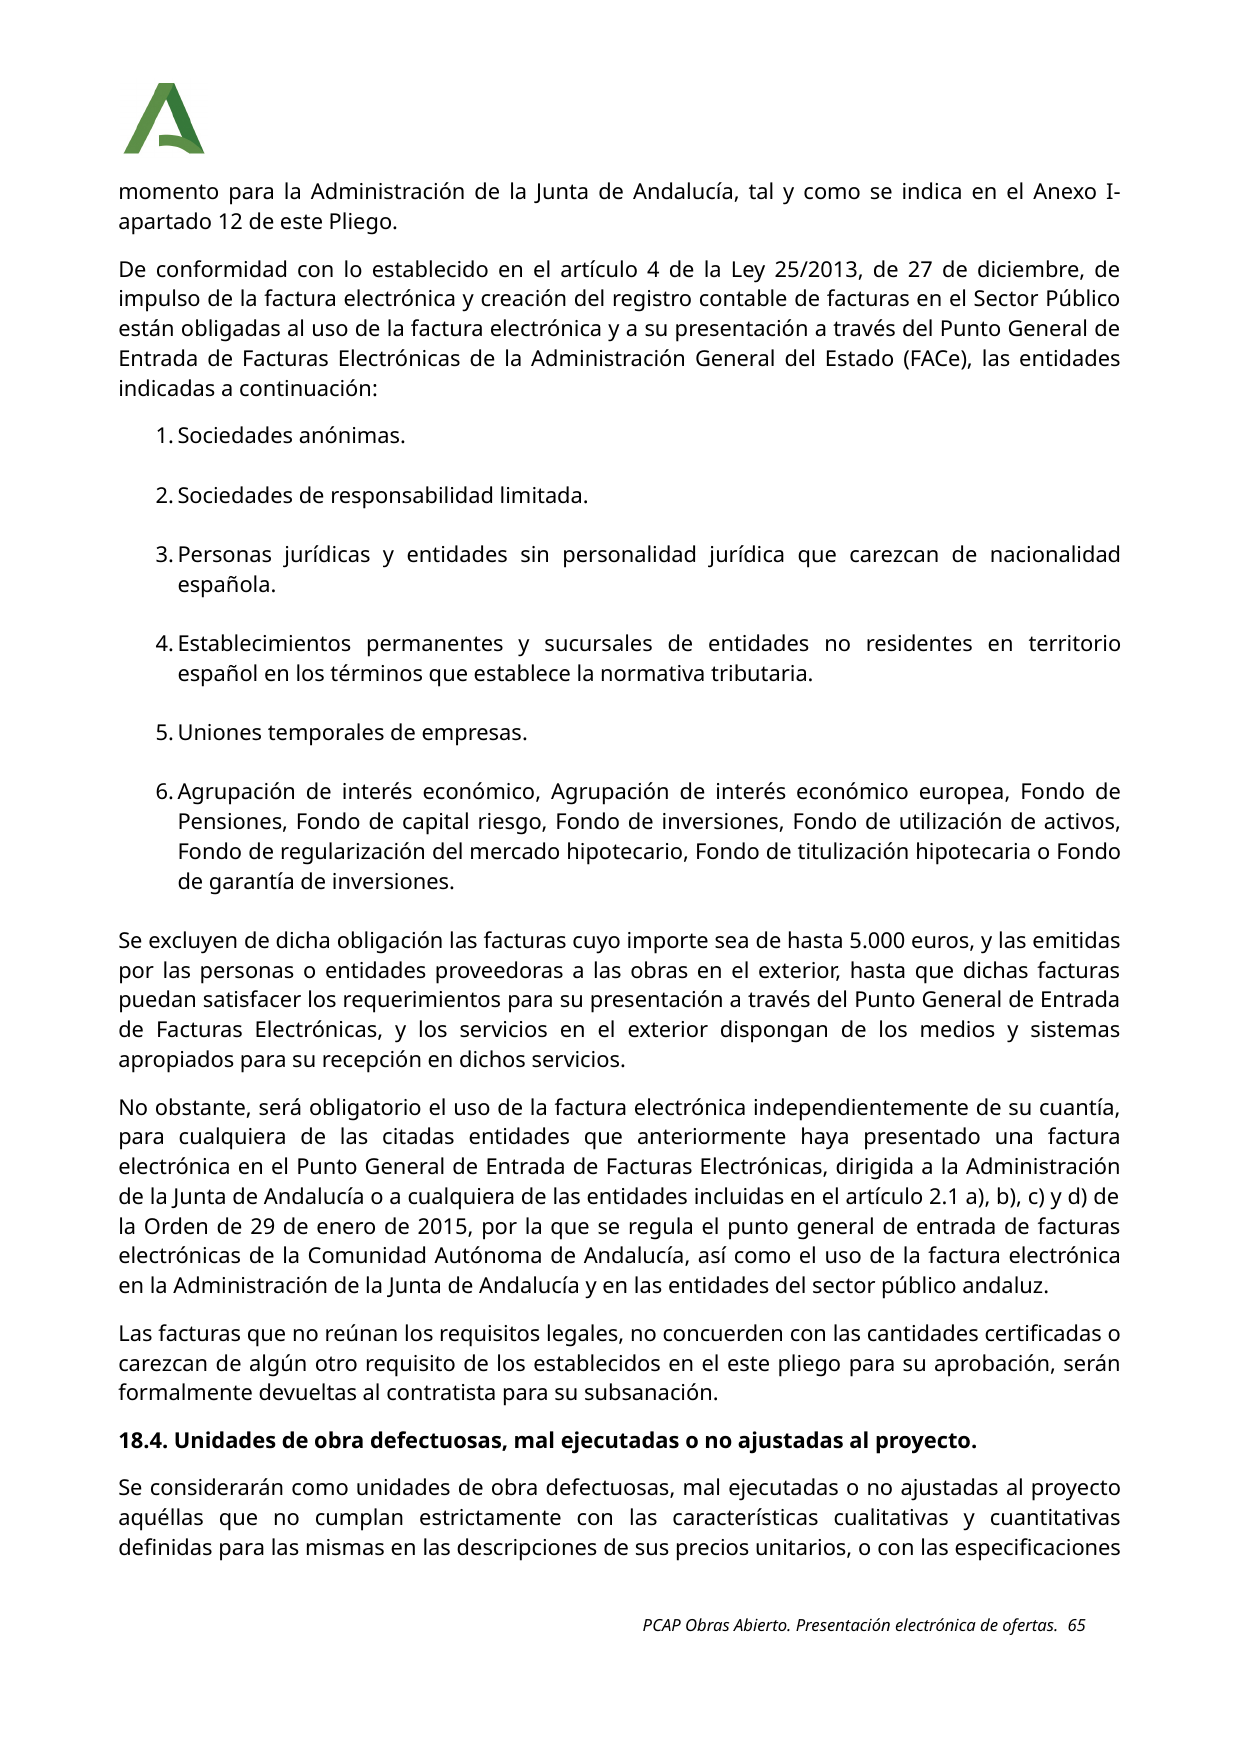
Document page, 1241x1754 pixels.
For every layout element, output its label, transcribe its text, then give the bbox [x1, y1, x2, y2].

list Establecimientos permanentes y sucursales de entidades no residentes en territorio español en los términos que establece la normativa tributaria. [155, 628, 1122, 687]
list Personas jurídicas y entidades sin personalidad jurídica que carezcan de nacionalidad española. [155, 539, 1122, 598]
text momento para la Administración de la Junta de Andalucía, tal y como se indica en el Anexo I-apartado 12 de este Pliego. [118, 176, 1122, 236]
picture [119, 78, 209, 158]
text Las facturas que no reúnan los requisitos legales, no concuerden con las cantidades certificadas o carezcan de algún otro requisito de los establecidos en el este pliego para su aprobación, serán formalmente devueltas al contratista para su subsanación. [118, 1318, 1122, 1407]
list Sociedades anónimas. [155, 420, 1122, 450]
list Agrupación de interés económico, Agrupación de interés económico europea, Fondo de Pensiones, Fondo de capital riesgo, Fondo de inversiones, Fondo de utilización de activos, Fondo de regularización del mercado hipotecario, Fondo de titulización hipotecaria o Fondo de garantía de inversiones. [155, 776, 1122, 895]
list Uniones temporales de empresas. [155, 717, 1122, 747]
text No obstante, será obligatorio el uso de la factura electrónica independientemente de su cuantía, para cualquiera de las citadas entidades que anteriormente haya presentado una factura electrónica en el Punto General de Entrada de Facturas Electrónicas, dirigida a la Administración de la Junta de Andalucía o a cualquiera de las entidades incluidas en el artículo 2.1 a), b), c) y d) de la Orden de 29 de enero de 2015, por la que se regula el punto general de entrada de facturas electrónicas de la Comunidad Autónoma de Andalucía, así como el uso de la factura electrónica en la Administración de la Junta de Andalucía y en las entidades del sector público andaluz. [118, 1092, 1122, 1300]
text Se considerarán como unidades de obra defectuosas, mal ejecutadas o no ajustadas al proyecto aquéllas que no cumplan estrictamente con las características cualitativas y cuantitativas definidas para las mismas en las descripciones de sus precios unitarios, o con las especificaciones [118, 1472, 1122, 1562]
text Se excluyen de dicha obligación las facturas cuyo importe sea de hasta 5.000 euros, y las emitidas por las personas o entidades proveedoras a las obras en el exterior, hasta que dichas facturas puedan satisfacer los requerimientos para su presentación a través del Punto General de Entrada de Facturas Electrónicas, y los servicios en el exterior dispongan de los medios y sistemas apropiados para su recepción en dichos servicios. [118, 925, 1122, 1074]
list Sociedades de responsabilidad limitada. [155, 479, 1122, 509]
subtitle 18.4. Unidades de obra defectuosas, mal ejecutadas o no ajustadas al proyecto. [118, 1425, 1122, 1455]
text De conformidad con lo establecido en el artículo 4 de la Ley 25/2013, de 27 de diciembre, de impulso de la factura electrónica y creación del registro contable de facturas en el Sector Público están obligadas al uso de la factura electrónica y a su presentación a través del Punto General de Entrada de Facturas Electrónicas de la Administración General del Estado (FACe), las entidades indicadas a continuación: [118, 254, 1122, 403]
